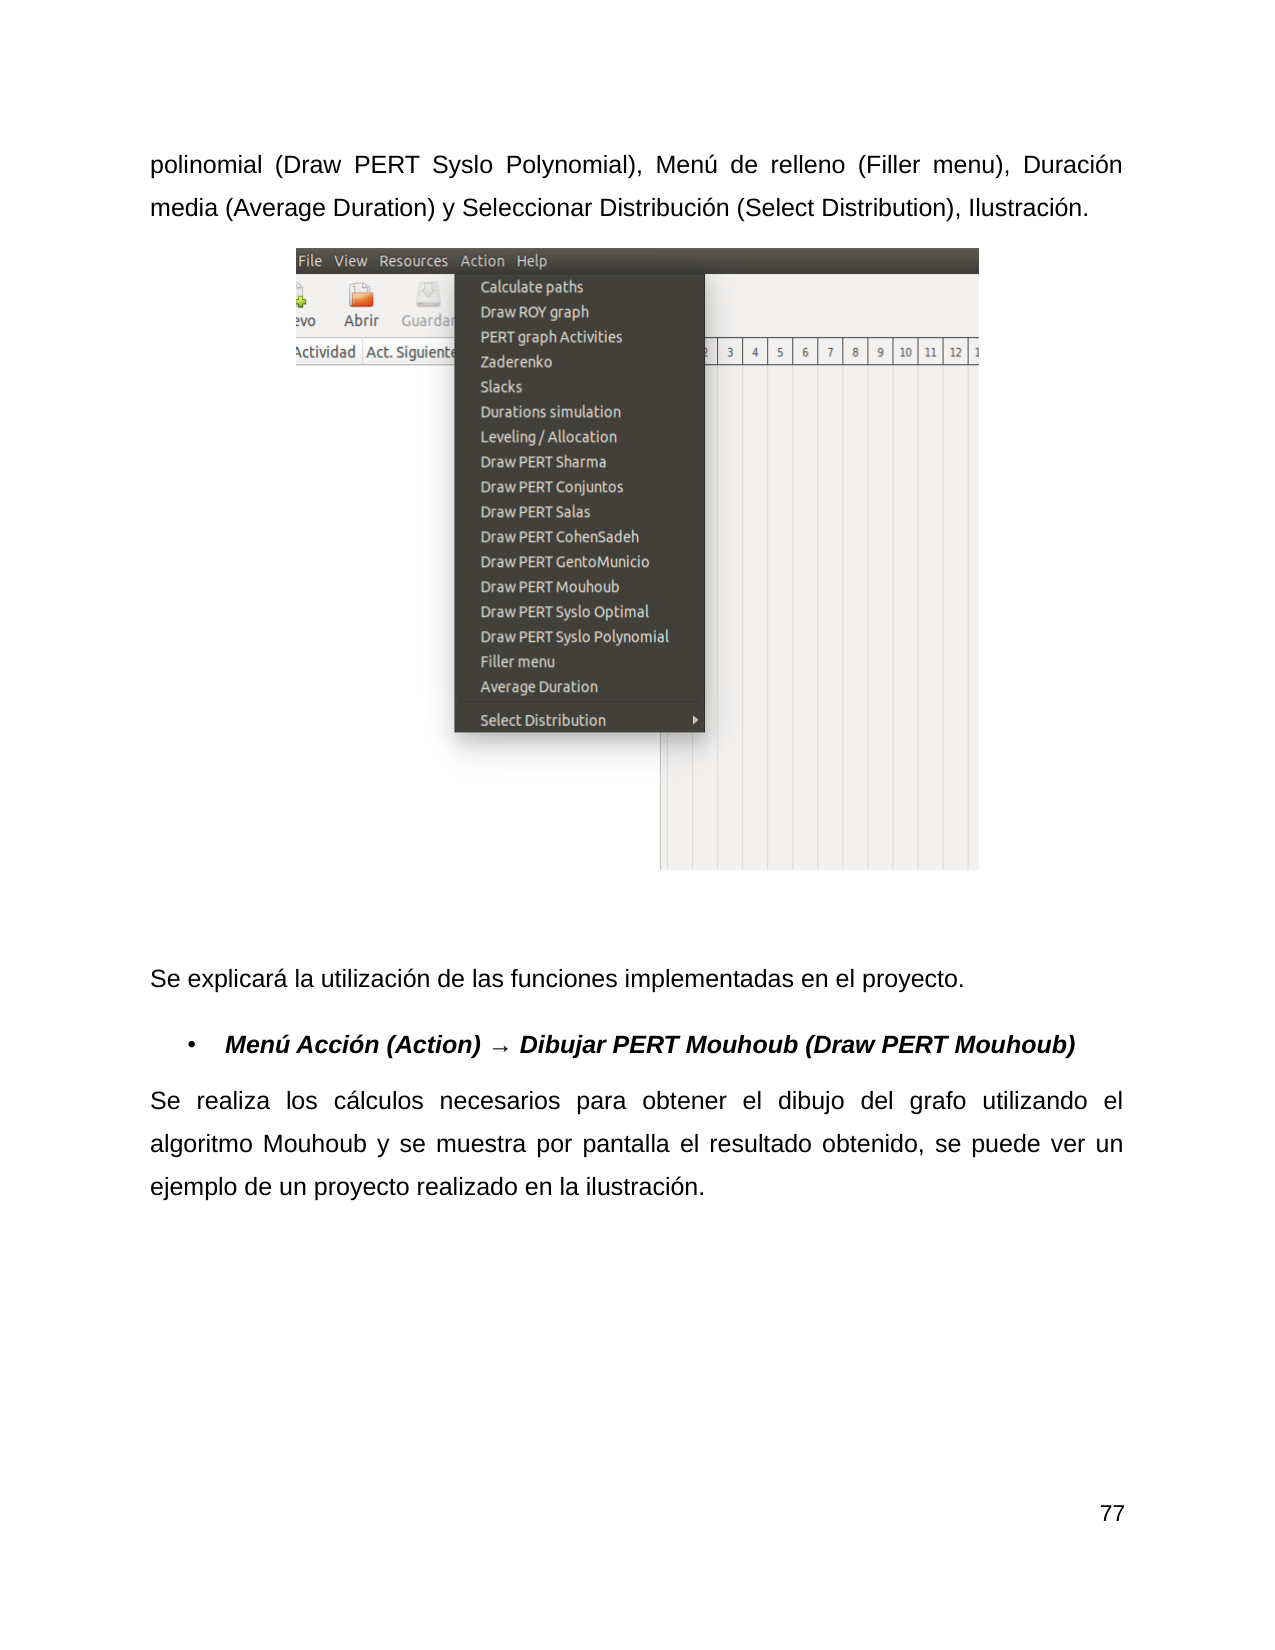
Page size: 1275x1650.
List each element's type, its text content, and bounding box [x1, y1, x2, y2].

text polinomial (Draw PERT Syslo Polynomial), Menú de relleno (Filler menu), Duración media (Average Duration) y Seleccionar Distribución (Select Distribution), Ilustración. [150, 150, 1125, 222]
list Menú Acción (Action) → Dibujar PERT Mouhoub (Draw PERT Mouhoub) [187, 1030, 1125, 1059]
text Se explicará la utilización de las funciones implementadas en el proyecto. [150, 964, 1125, 993]
text Se realiza los cálculos necesarios para obtener el dibujo del grafo utilizando el algoritmo Mouhoub y se muestra por pantalla el resultado obtenido, se puede ver un ejemplo de un proyecto realizado en la ilustración. [150, 1086, 1125, 1201]
